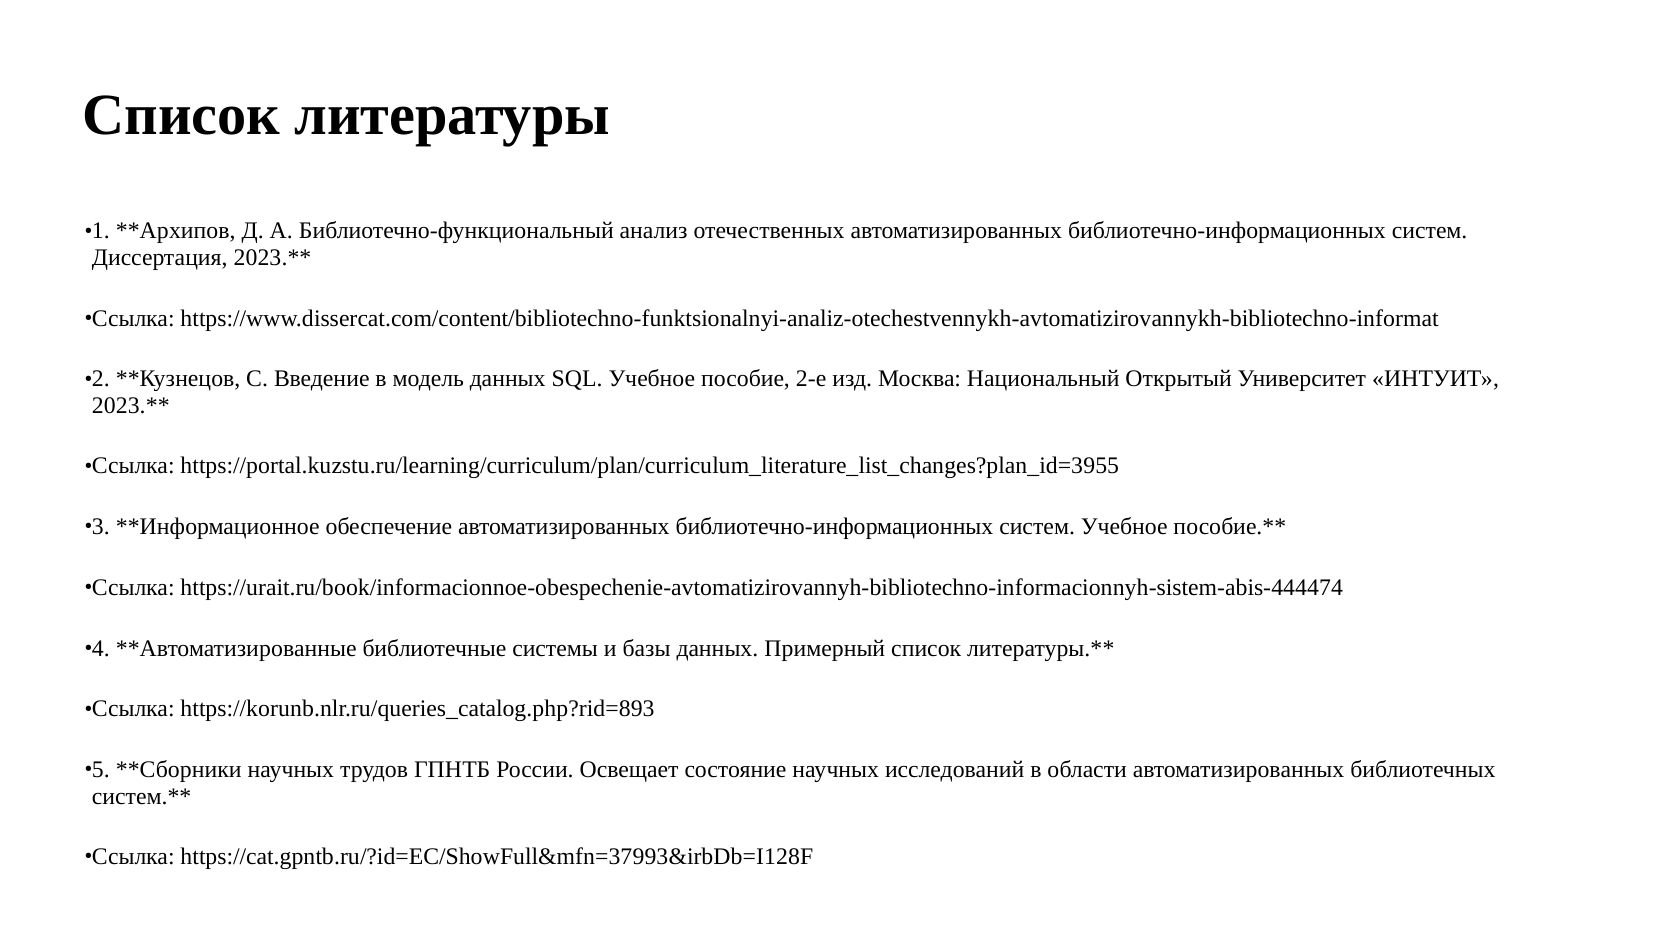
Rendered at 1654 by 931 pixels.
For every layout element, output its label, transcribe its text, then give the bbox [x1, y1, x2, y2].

list 1. **Архипов, Д. А. Библиотечно-функциональный анализ отечественных автоматизированных библиотечно-информационных систем. Диссертация, 2023.** Ссылка: https://www.dissercat.com/content/bibliotechno-funktsionalnyi-analiz-otechestvennykh-avtomatizirovannykh-bibliotechno-informat 2. **Кузнецов, С. Введение в модель данных SQL. Учебное пособие, 2-е изд. Москва: Национальный Открытый Университет «ИНТУИТ», 2023.** Ссылка: https://portal.kuzstu.ru/learning/curriculum/plan/curriculum_literature_list_changes?plan_id=3955 3. **Информационное обеспечение автоматизированных библиотечно-информационных систем. Учебное пособие.** Ссылка: https://urait.ru/book/informacionnoe-obespechenie-avtomatizirovannyh-bibliotechno-informacionnyh-sistem-abis-444474 4. **Автоматизированные библиотечные системы и базы данных. Примерный список литературы.** Ссылка: https://korunb.nlr.ru/queries_catalog.php?rid=893 5. **Сборники научных трудов ГПНТБ России. Освещает состояние научных исследований в области автоматизированных библиотечных систем.** Ссылка: https://cat.gpntb.ru/?id=EC/ShowFull&mfn=37993&irbDb=I128F [82, 217, 1571, 886]
title Список литературы [82, 37, 1571, 193]
